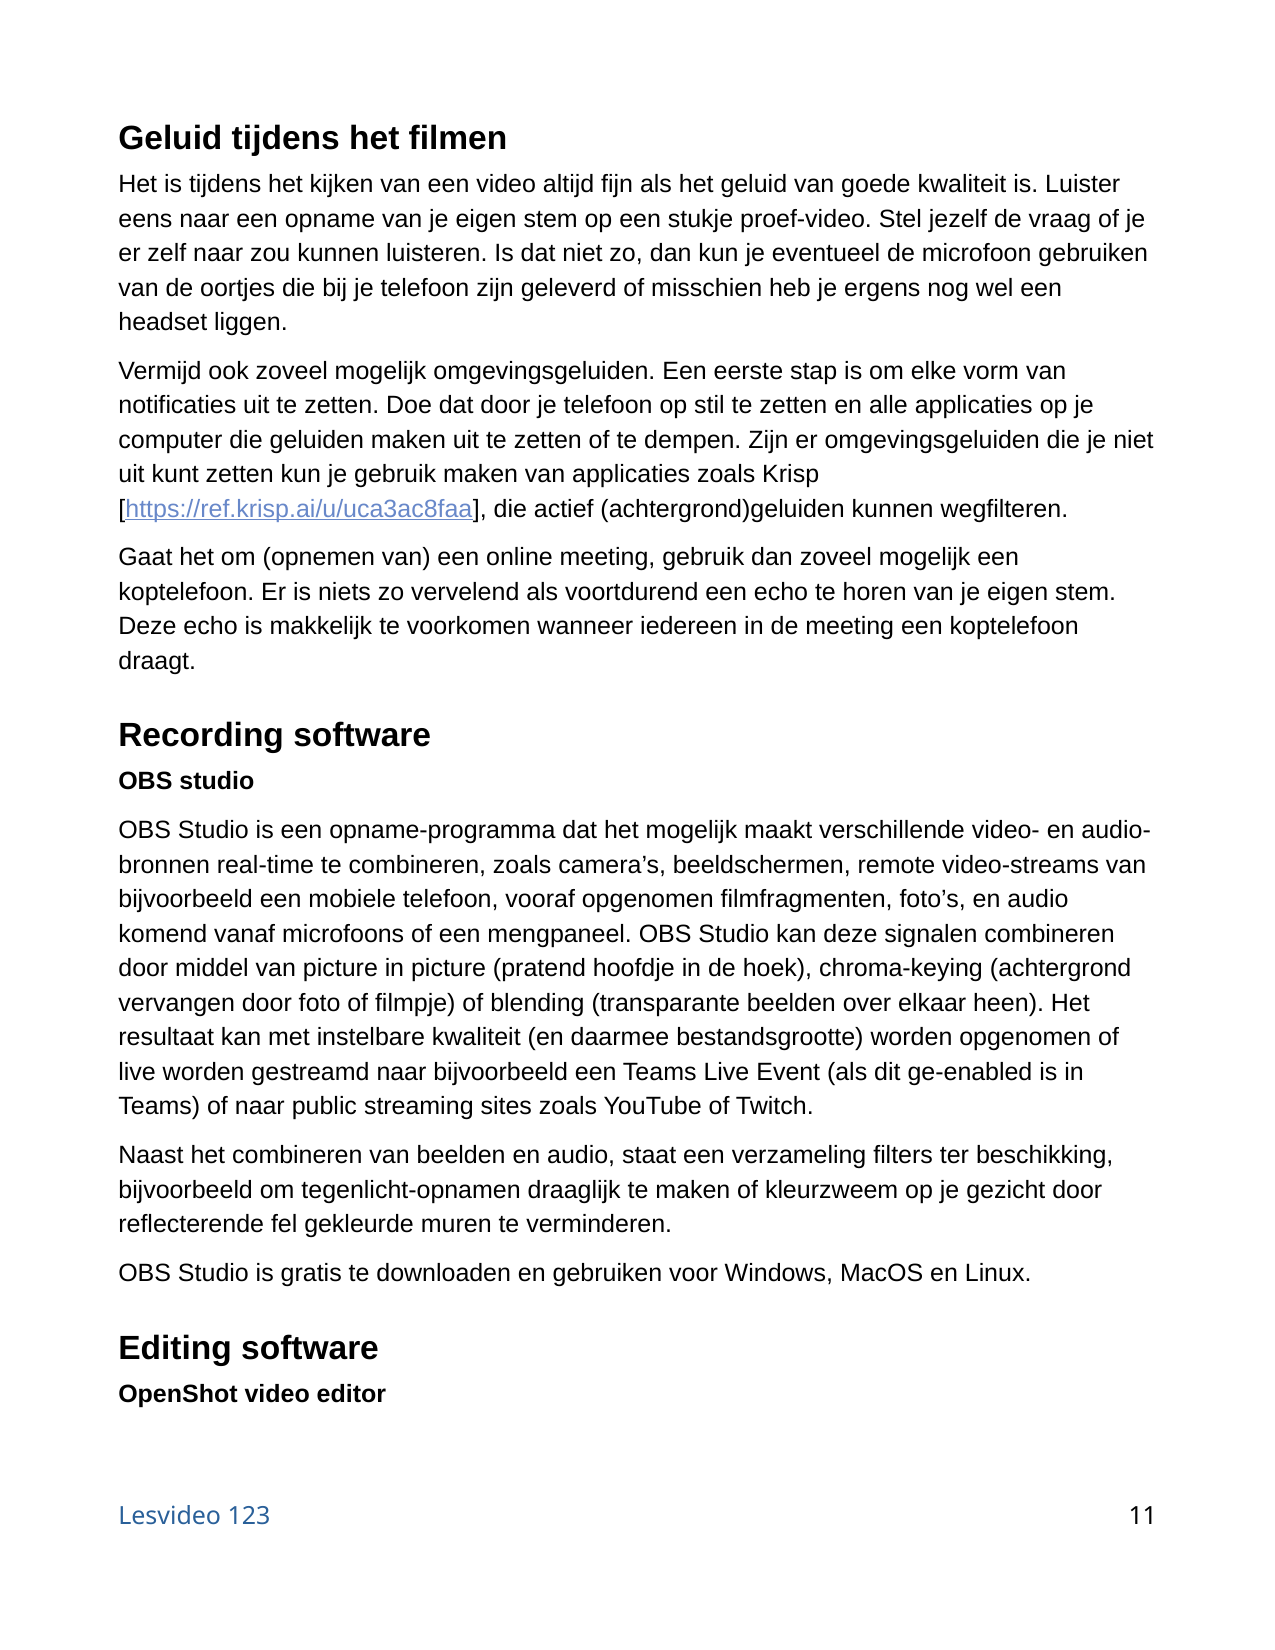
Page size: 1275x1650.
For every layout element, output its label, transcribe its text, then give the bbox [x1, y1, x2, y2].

subtitle Recording software [118, 715, 1157, 754]
text Het is tijdens het kijken van een video altijd fijn als het geluid van goede kwaliteit is. Luister eens naar een opname van je eigen stem op een stukje proef-video. Stel jezelf de vraag of je er zelf naar zou kunnen luisteren. Is dat niet zo, dan kun je eventueel de microfoon gebruiken van de oortjes die bij je telefoon zijn geleverd of misschien heb je ergens nog wel een headset liggen. [118, 169, 1157, 336]
text OBS Studio is een opname-programma dat het mogelijk maakt verschillende video- en audio-bronnen real-time te combineren, zoals camera’s, beeldschermen, remote video-streams van bijvoorbeeld een mobiele telefoon, vooraf opgenomen filmfragmenten, foto’s, en audio komend vanaf microfoons of een mengpaneel. OBS Studio kan deze signalen combineren door middel van picture in picture (pratend hoofdje in de hoek), chroma-keying (achtergrond vervangen door foto of filmpje) of blending (transparante beelden over elkaar heen). Het resultaat kan met instelbare kwaliteit (en daarmee bestandsgrootte) worden opgenomen of live worden gestreamd naar bijvoorbeeld een Teams Live Event (als dit ge-enabled is in Teams) of naar public streaming sites zoals YouTube of Twitch. [118, 815, 1157, 1120]
text Gaat het om (opnemen van) een online meeting, gebruik dan zoveel mogelijk een koptelefoon. Er is niets zo vervelend als voortdurend een echo te horen van je eigen stem. Deze echo is makkelijk te voorkomen wanneer iedereen in de meeting een koptelefoon draagt. [118, 542, 1157, 674]
text OBS studio [118, 766, 1157, 795]
text Vermijd ook zoveel mogelijk omgevingsgeluiden. Een eerste stap is om elke vorm van notificaties uit te zetten. Doe dat door je telefoon op stil te zetten en alle applicaties op je computer die geluiden maken uit te zetten of te dempen. Zijn er omgevingsgeluiden die je niet uit kunt zetten kun je gebruik maken van applicaties zoals Krisp [https://ref.krisp.ai/u/uca3ac8faa], die actief (achtergrond)geluiden kunnen wegfilteren. [118, 356, 1157, 522]
subtitle Editing software [118, 1328, 1157, 1367]
text Naast het combineren van beelden en audio, staat een verzameling filters ter beschikking, bijvoorbeeld om tegenlicht-opnamen draaglijk te maken of kleurzweem op je gezicht door reflecterende fel gekleurde muren te verminderen. [118, 1140, 1157, 1238]
text OpenShot video editor [118, 1379, 1157, 1408]
text OBS Studio is gratis te downloaden en gebruiken voor Windows, MacOS en Linux. [118, 1258, 1157, 1287]
subtitle Geluid tijdens het filmen [118, 118, 1157, 157]
